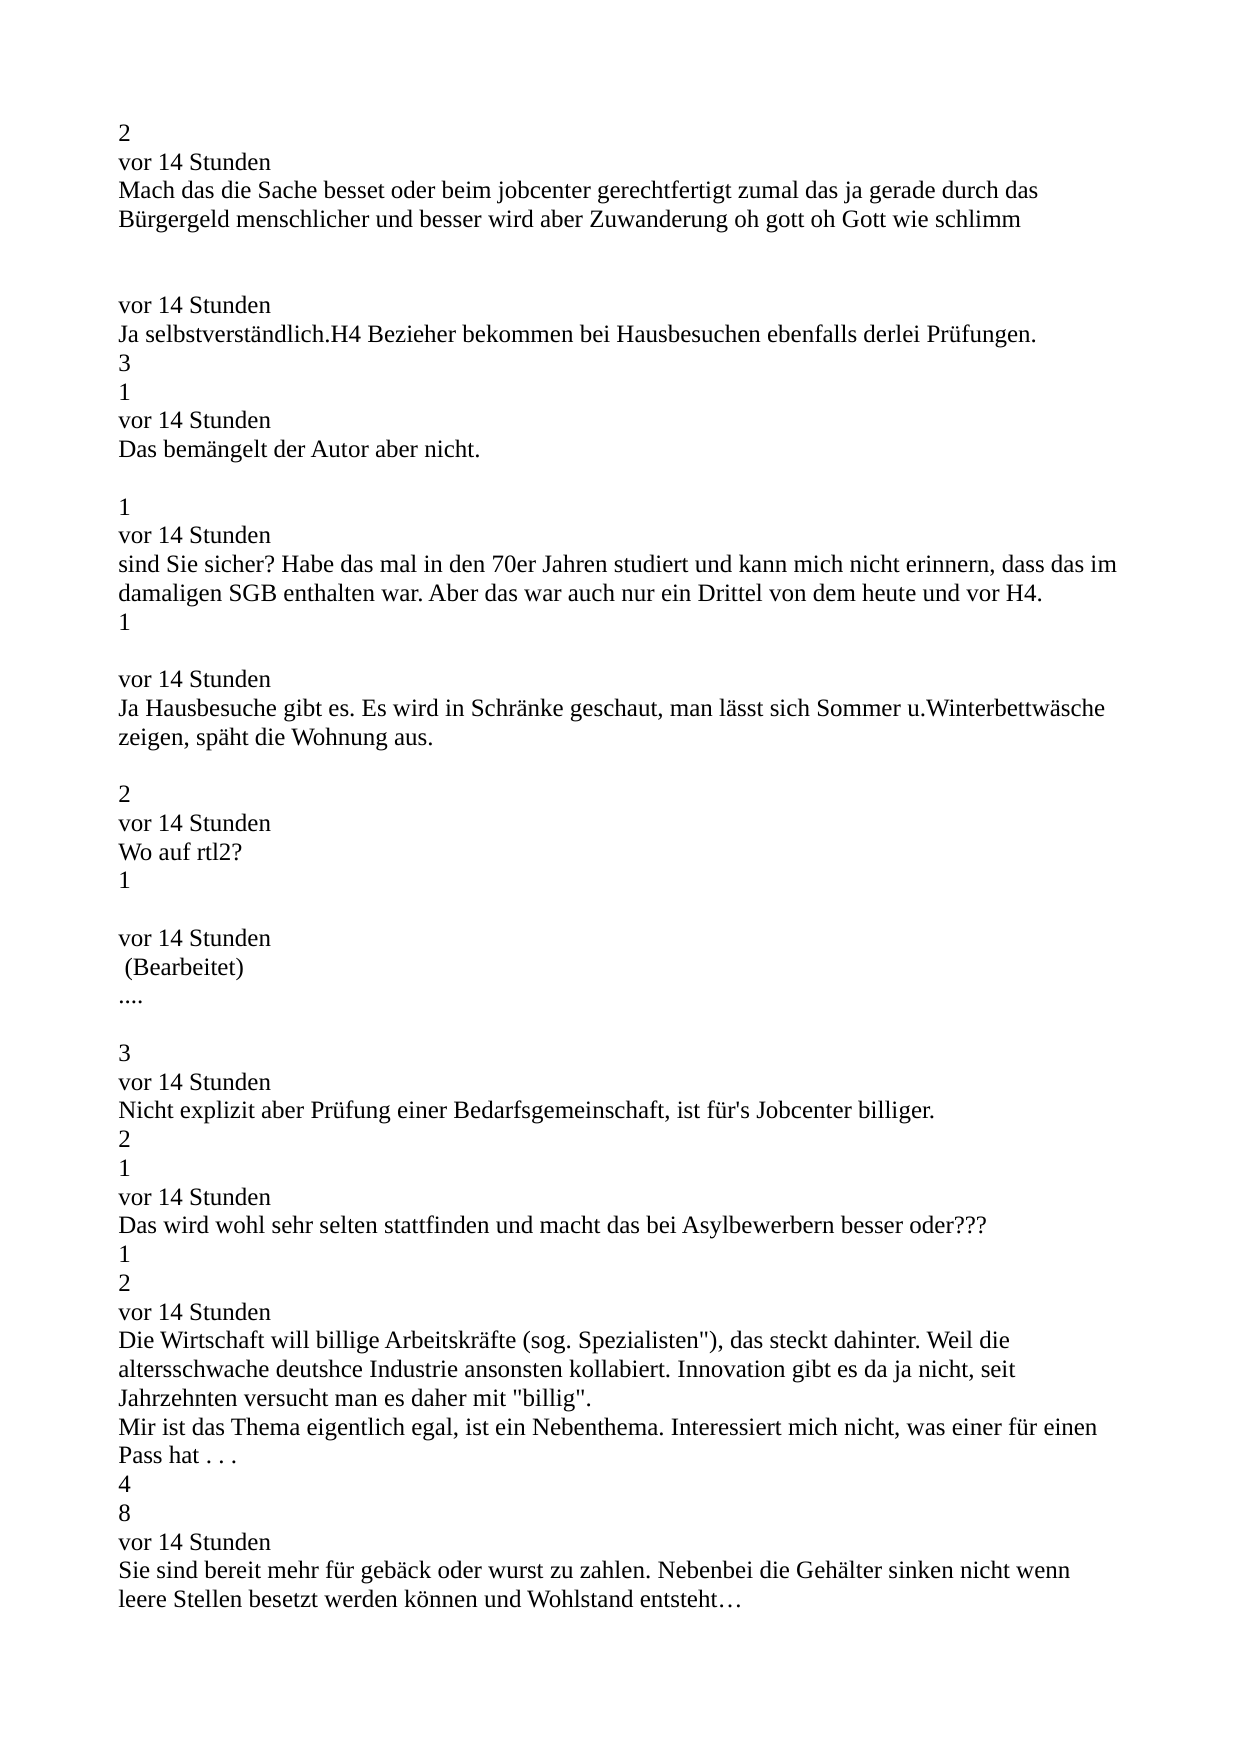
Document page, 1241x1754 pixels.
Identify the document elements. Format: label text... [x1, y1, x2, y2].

text vor 14 Stunden [118, 406, 1122, 434]
text 2 [118, 1124, 1122, 1153]
text .... [118, 981, 1122, 1009]
text vor 14 Stunden [118, 147, 1122, 176]
text vor 14 Stunden [118, 1527, 1122, 1556]
text vor 14 Stunden [118, 1182, 1122, 1211]
text Wo auf rtl2? [118, 837, 1122, 866]
text 3 [118, 1038, 1122, 1067]
text Ja Hausbesuche gibt es. Es wird in Schränke geschaut, man lässt sich Sommer u.Winterbettwäsche zeigen, späht die Wohnung aus. [118, 693, 1122, 751]
text Mir ist das Thema eigentlich egal, ist ein Nebenthema. Interessiert mich nicht, was einer für einen Pass hat . . . [118, 1412, 1122, 1469]
text Nicht explizit aber Prüfung einer Bedarfsgemeinschaft, ist für's Jobcenter billiger. [118, 1096, 1122, 1124]
text Das bemängelt der Autor aber nicht. [118, 434, 1122, 463]
text vor 14 Stunden [118, 664, 1122, 693]
text Ja selbstverständlich.H4 Bezieher bekommen bei Hausbesuchen ebenfalls derlei Prüfungen. [118, 319, 1122, 348]
text 1 [118, 866, 1122, 894]
text Das wird wohl sehr selten stattfinden und macht das bei Asylbewerbern besser oder??? [118, 1211, 1122, 1239]
text vor 14 Stunden [118, 521, 1122, 549]
text Mach das die Sache besset oder beim jobcenter gerechtfertigt zumal das ja gerade durch das Bürgergeld menschlicher und besser wird aber Zuwanderung oh gott oh Gott wie schlimm [118, 176, 1122, 233]
text 4 [118, 1469, 1122, 1498]
text Sie sind bereit mehr für gebäck oder wurst zu zahlen. Nebenbei die Gehälter sinken nicht wenn leere Stellen besetzt werden können und Wohlstand entsteht… [118, 1556, 1122, 1613]
text 2 [118, 118, 1122, 147]
text vor 14 Stunden [118, 1297, 1122, 1326]
text 1 [118, 607, 1122, 636]
text 2 [118, 779, 1122, 808]
text 2 [118, 1268, 1122, 1297]
text 1 [118, 1239, 1122, 1268]
text 1 [118, 377, 1122, 406]
text vor 14 Stunden [118, 923, 1122, 952]
text vor 14 Stunden [118, 1067, 1122, 1096]
text sind Sie sicher? Habe das mal in den 70er Jahren studiert und kann mich nicht erinnern, dass das im damaligen SGB enthalten war. Aber das war auch nur ein Drittel von dem heute und vor H4. [118, 549, 1122, 607]
text 1 [118, 492, 1122, 521]
text Die Wirtschaft will billige Arbeitskräfte (sog. Spezialisten"), das steckt dahinter. Weil die altersschwache deutshce Industrie ansonsten kollabiert. Innovation gibt es da ja nicht, seit Jahrzehnten versucht man es daher mit "billig". [118, 1326, 1122, 1412]
text 1 [118, 1153, 1122, 1182]
text 3 [118, 348, 1122, 377]
text (Bearbeitet) [118, 952, 1122, 981]
text 8 [118, 1498, 1122, 1527]
text vor 14 Stunden [118, 808, 1122, 837]
text vor 14 Stunden [118, 291, 1122, 319]
